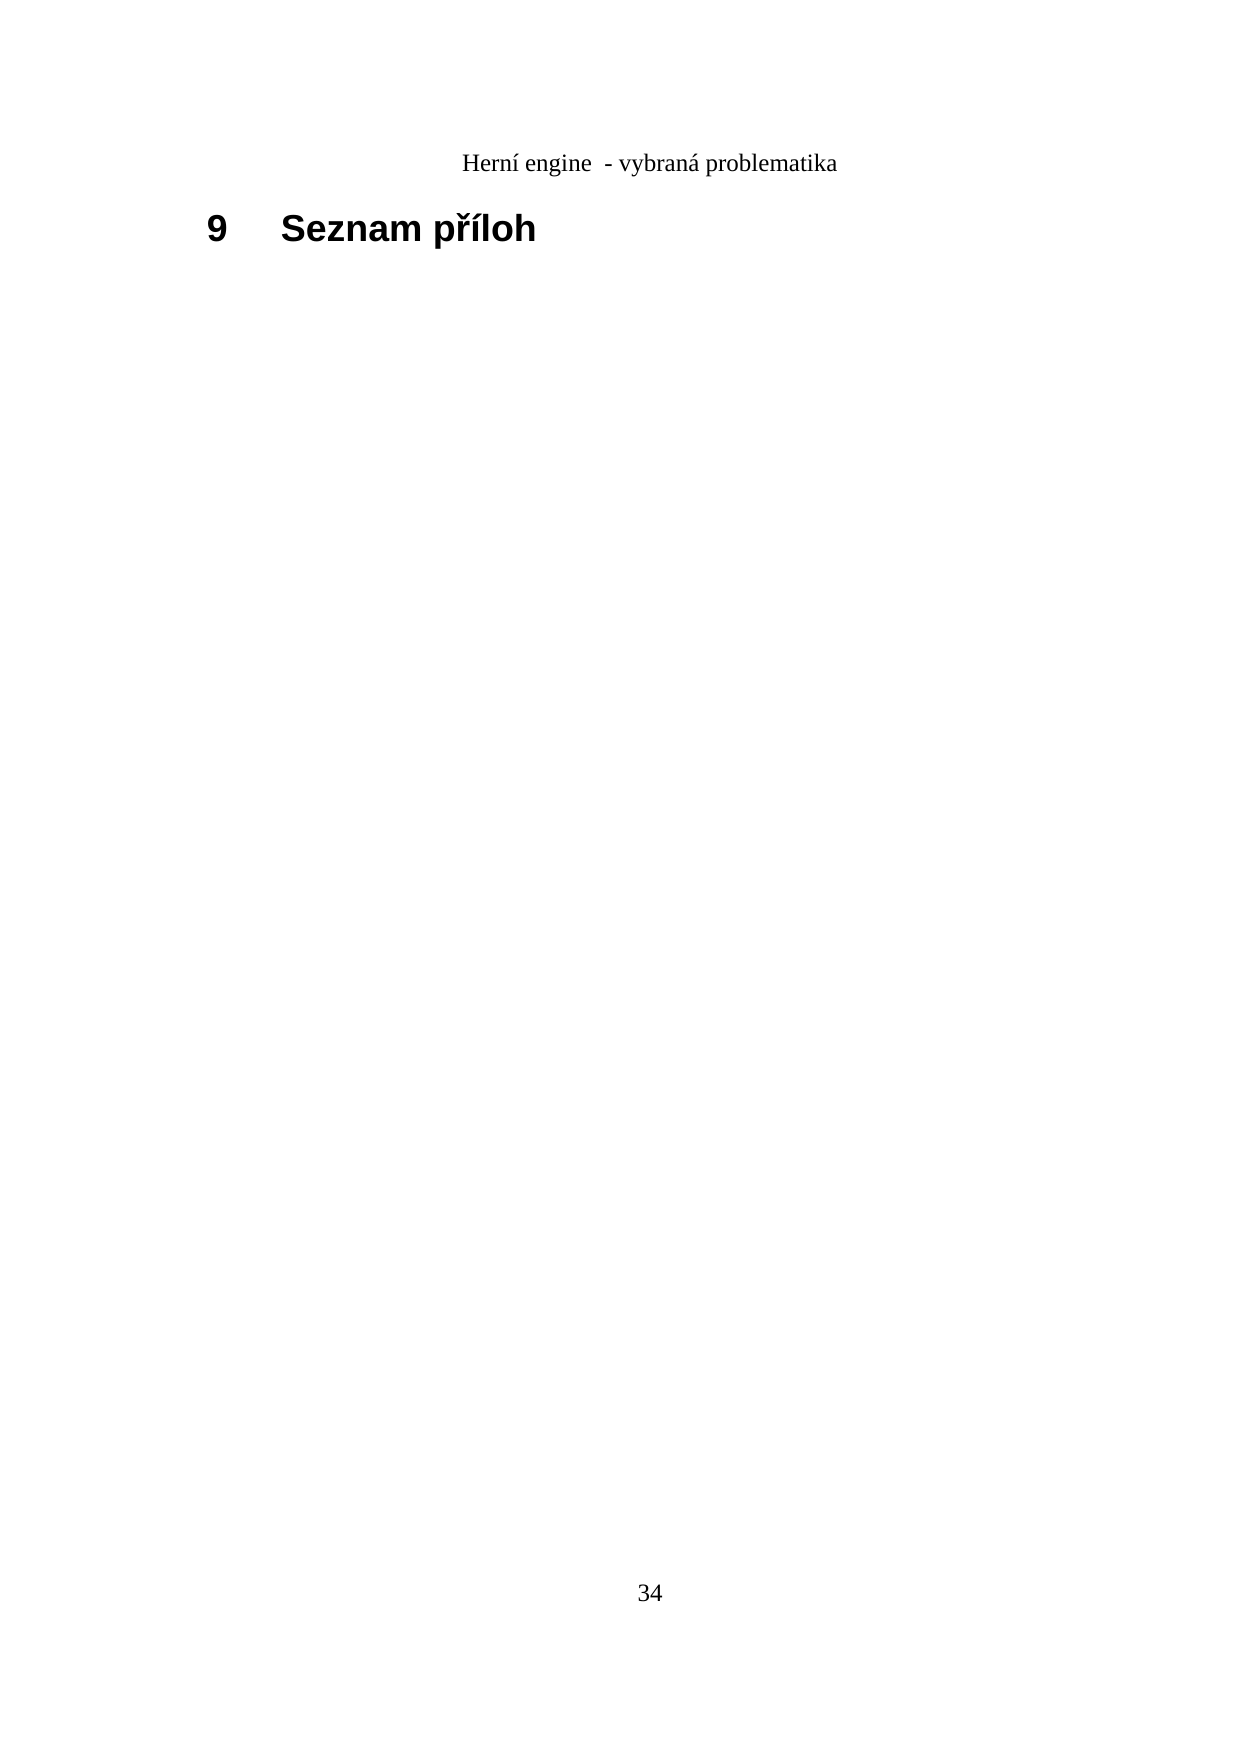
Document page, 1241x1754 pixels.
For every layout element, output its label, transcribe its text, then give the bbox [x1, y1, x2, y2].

subtitle Seznam příloh [207, 207, 1093, 250]
